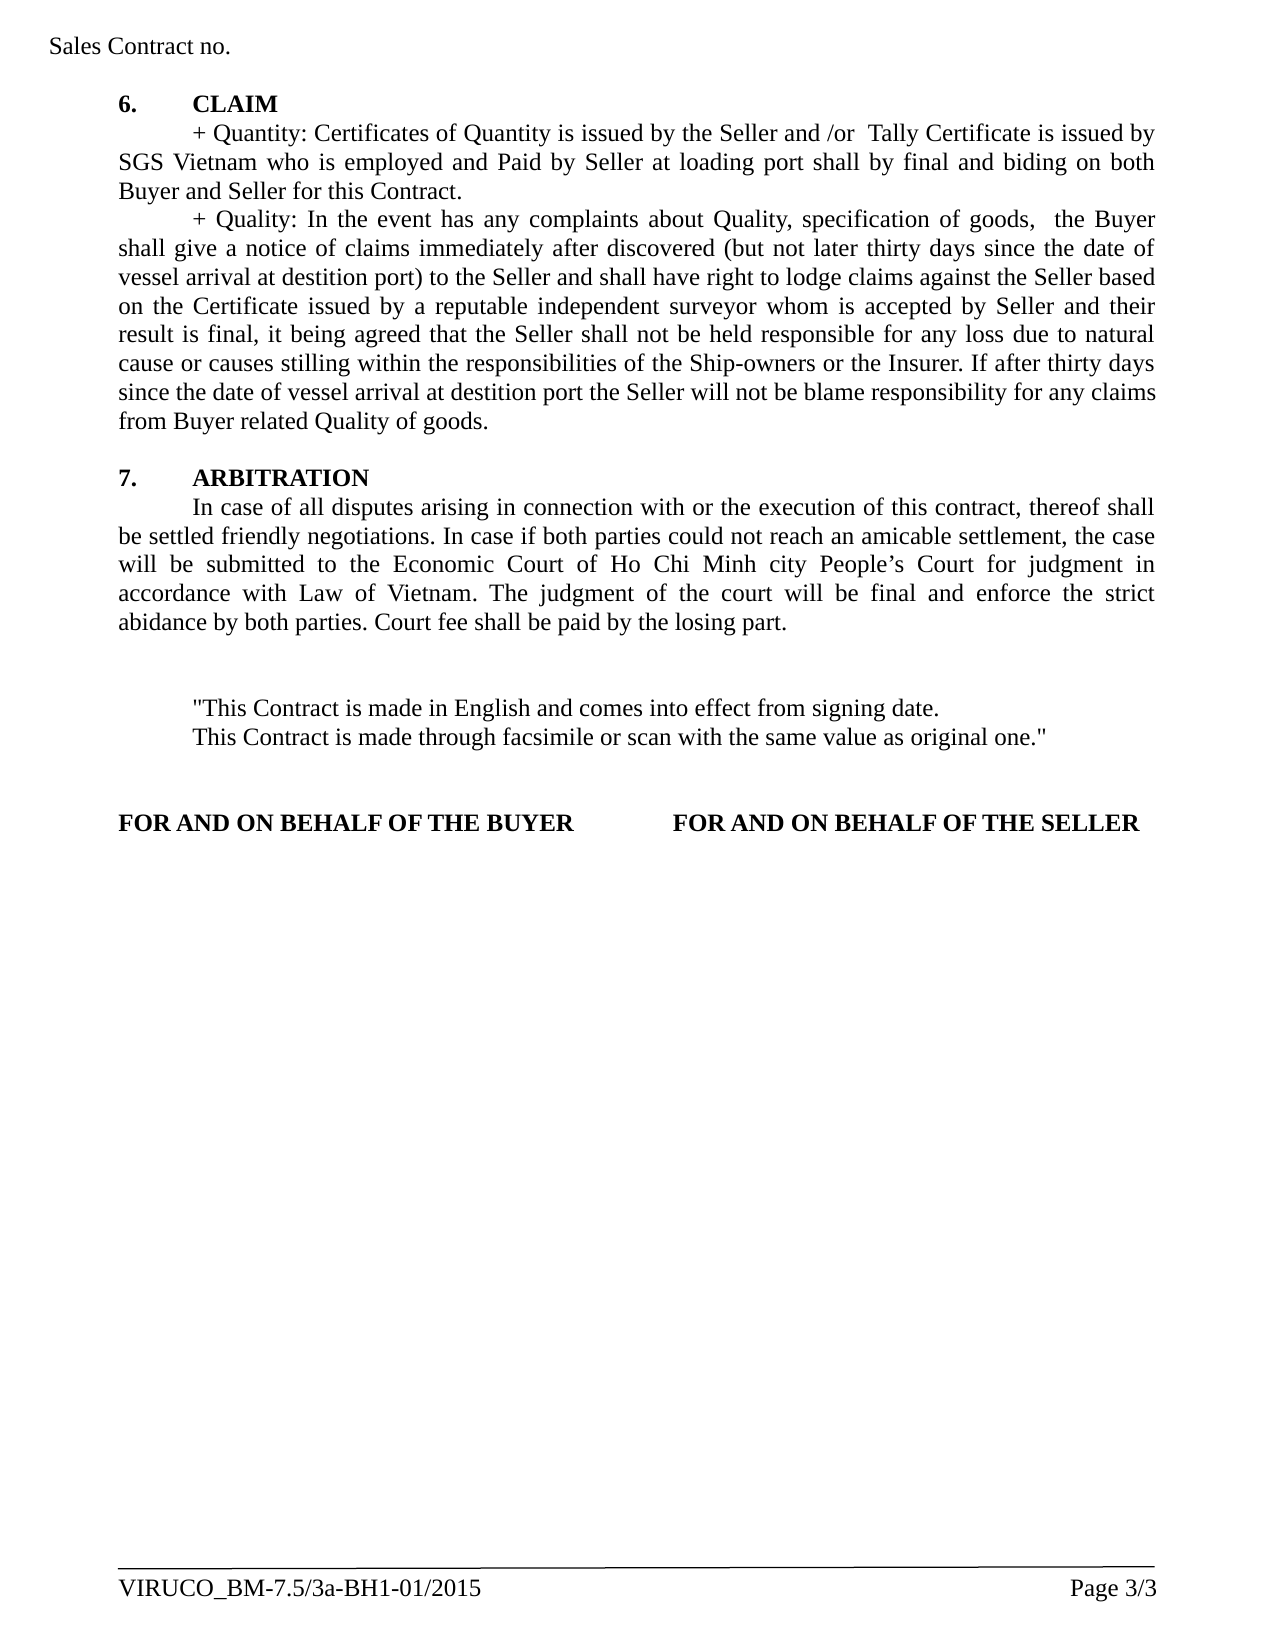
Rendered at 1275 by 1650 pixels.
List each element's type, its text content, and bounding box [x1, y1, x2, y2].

text "This Contract is made in English and comes into effect from signing date. [118, 693, 1157, 722]
text This Contract is made through facsimile or scan with the same value as original one." [118, 722, 1157, 779]
text 7. ARBITRATION [118, 463, 1157, 492]
text In case of all disputes arising in connection with or the execution of this contract, thereof shall be settled friendly negotiations. In case if both parties could not reach an amicable settlement, the case will be submitted to the Economic Court of Ho Chi Minh city People’s Court for judgment in accordance with Law of Vietnam. The judgment of the court will be final and enforce the strict abidance by both parties. Court fee shall be paid by the losing part. [118, 492, 1157, 664]
text + Quantity: Certificates of Quantity is issued by the Seller and /or Tally Certificate is issued by SGS Vietnam who is employed and Paid by Seller at loading port shall by final and biding on both Buyer and Seller for this Contract. [118, 118, 1157, 204]
text 6. CLAIM [118, 89, 1157, 118]
text FOR AND ON BEHALF OF THE BUYER FOR AND ON BEHALF OF THE SELLER [118, 808, 1157, 837]
text + Quality: In the event has any complaints about Quality, specification of goods, the Buyer shall give a notice of claims immediately after discovered (but not later thirty days since the date of vessel arrival at destition port) to the Seller and shall have right to lodge claims against the Seller based on the Certificate issued by a reputable independent surveyor whom is accepted by Seller and their result is final, it being agreed that the Seller shall not be held responsible for any loss due to natural cause or causes stilling within the responsibilities of the Ship-owners or the Insurer. If after thirty days since the date of vessel arrival at destition port the Seller will not be blame responsibility for any claims from Buyer related Quality of goods. [118, 204, 1157, 434]
